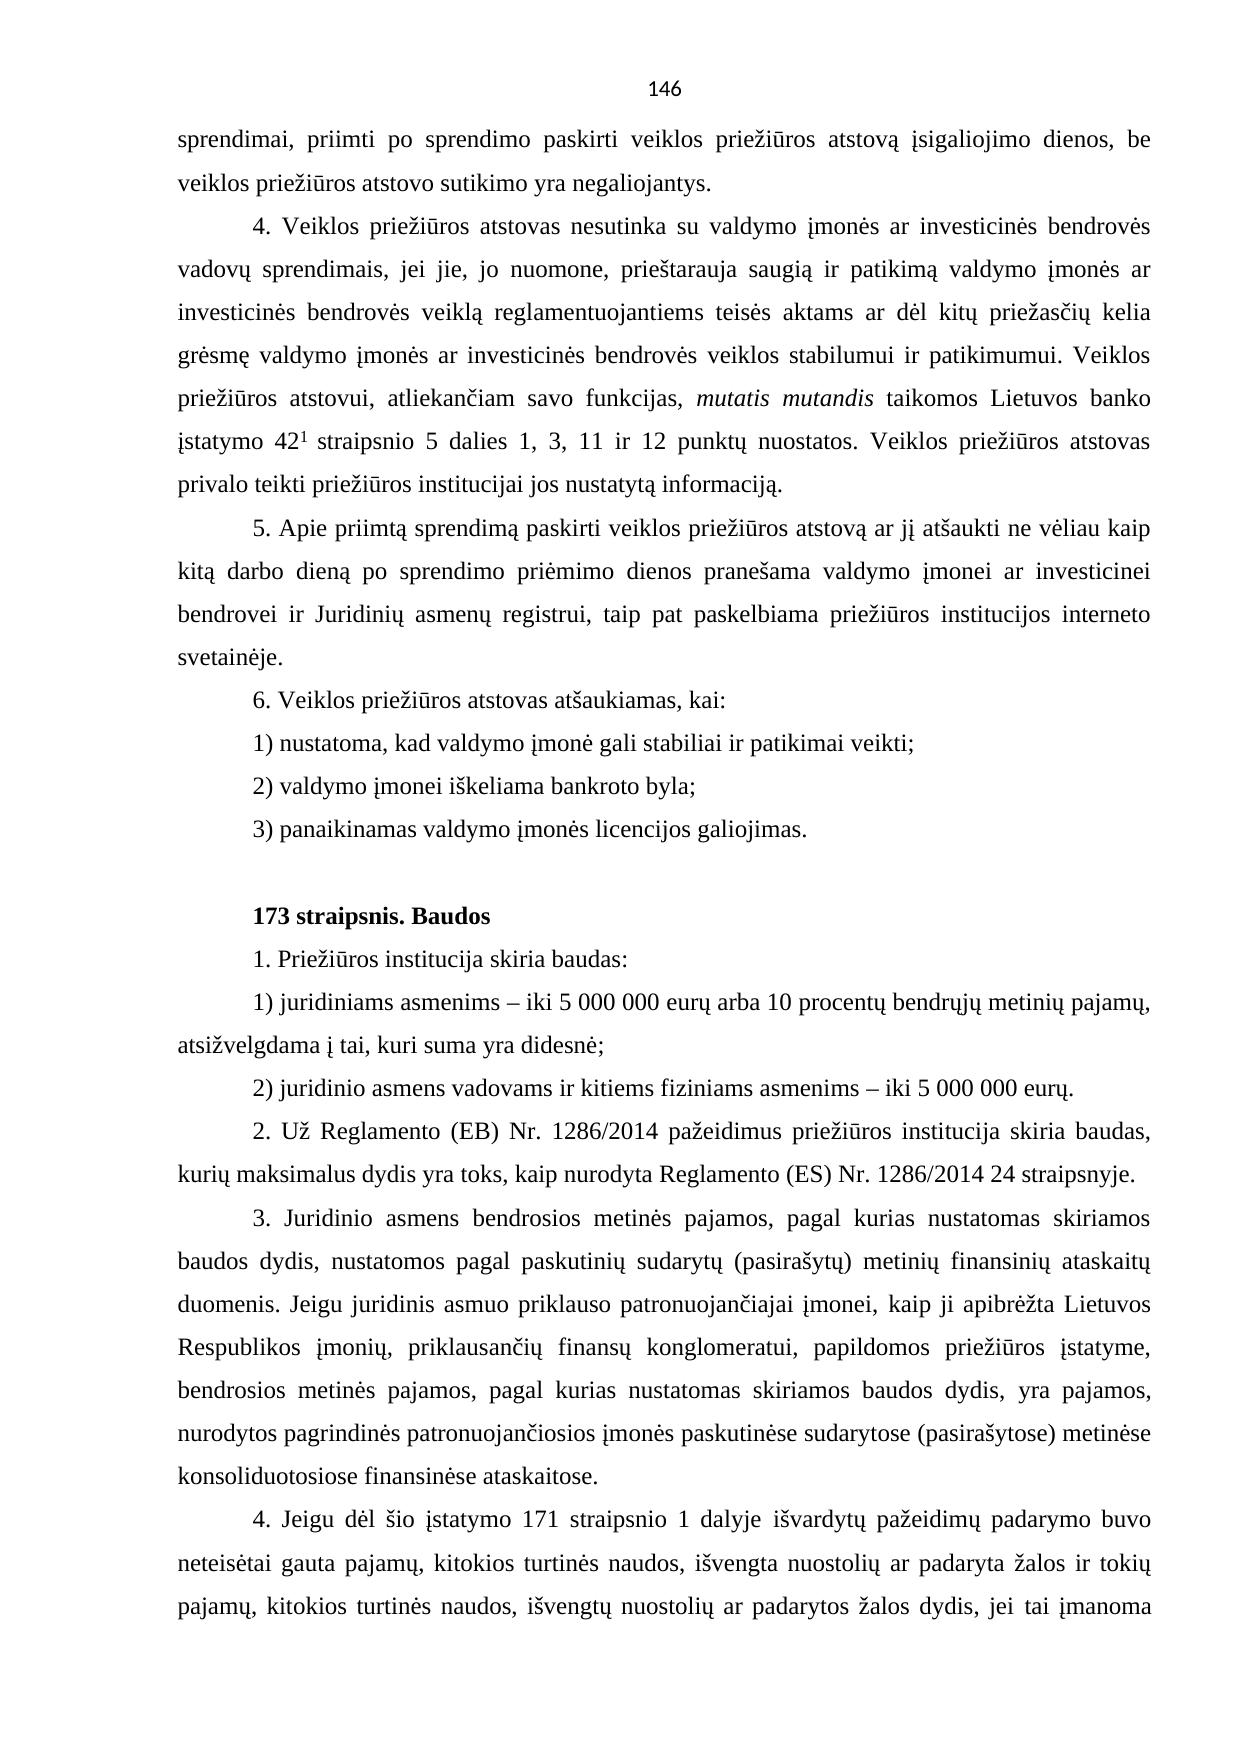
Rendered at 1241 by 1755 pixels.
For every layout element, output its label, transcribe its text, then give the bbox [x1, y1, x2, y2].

text 1) nustatoma, kad valdymo įmonė gali stabiliai ir patikimai veikti; [177, 728, 1152, 757]
text 1. Priežiūros institucija skiria baudas: [177, 944, 1152, 973]
text 3. Juridinio asmens bendrosios metinės pajamos, pagal kurias nustatomas skiriamos baudos dydis, nustatomos pagal paskutinių sudarytų (pasirašytų) metinių finansinių ataskaitų duomenis. Jeigu juridinis asmuo priklauso patronuojančiajai įmonei, kaip ji apibrėžta Lietuvos Respublikos įmonių, priklausančių finansų konglomeratui, papildomos priežiūros įstatyme, bendrosios metinės pajamos, pagal kurias nustatomas skiriamos baudos dydis, yra pajamos, nurodytos pagrindinės patronuojančiosios įmonės paskutinėse sudarytose (pasirašytose) metinėse konsoliduotosiose finansinėse ataskaitose. [177, 1203, 1152, 1490]
text 4. Veiklos priežiūros atstovas nesutinka su valdymo įmonės ar investicinės bendrovės vadovų sprendimais, jei jie, jo nuomone, prieštarauja saugią ir patikimą valdymo įmonės ar investicinės bendrovės veiklą reglamentuojantiems teisės aktams ar dėl kitų priežasčių kelia grėsmę valdymo įmonės ar investicinės bendrovės veiklos stabilumui ir patikimumui. Veiklos priežiūros atstovui, atliekančiam savo funkcijas, mutatis mutandis taikomos Lietuvos banko įstatymo 421 straipsnio 5 dalies 1, 3, 11 ir 12 punktų nuostatos. Veiklos priežiūros atstovas privalo teikti priežiūros institucijai jos nustatytą informaciją. [177, 211, 1152, 498]
text 6. Veiklos priežiūros atstovas atšaukiamas, kai: [177, 685, 1152, 714]
text 5. Apie priimtą sprendimą paskirti veiklos priežiūros atstovą ar jį atšaukti ne vėliau kaip kitą darbo dieną po sprendimo priėmimo dienos pranešama valdymo įmonei ar investicinei bendrovei ir Juridinių asmenų registrui, taip pat paskelbiama priežiūros institucijos interneto svetainėje. [177, 513, 1152, 671]
text 1) juridiniams asmenims – iki 5 000 000 eurų arba 10 procentų bendrųjų metinių pajamų, atsižvelgdama į tai, kuri suma yra didesnė; [177, 987, 1152, 1059]
text sprendimai, priimti po sprendimo paskirti veiklos priežiūros atstovą įsigaliojimo dienos, be veiklos priežiūros atstovo sutikimo yra negaliojantys. [177, 124, 1152, 196]
text 4. Jeigu dėl šio įstatymo 171 straipsnio 1 dalyje išvardytų pažeidimų padarymo buvo neteisėtai gauta pajamų, kitokios turtinės naudos, išvengta nuostolių ar padaryta žalos ir tokių pajamų, kitokios turtinės naudos, išvengtų nuostolių ar padarytos žalos dydis, jei tai įmanoma [177, 1504, 1152, 1619]
text 2) valdymo įmonei iškeliama bankroto byla; [177, 771, 1152, 800]
text 2) juridinio asmens vadovams ir kitiems fiziniams asmenims – iki 5 000 000 eurų. [177, 1073, 1152, 1102]
text 3) panaikinamas valdymo įmonės licencijos galiojimas. [177, 814, 1152, 843]
text 173 straipsnis. Baudos [177, 901, 1152, 929]
text 2. Už Reglamento (EB) Nr. 1286/2014 pažeidimus priežiūros institucija skiria baudas, kurių maksimalus dydis yra toks, kaip nurodyta Reglamento (ES) Nr. 1286/2014 24 straipsnyje. [177, 1116, 1152, 1188]
